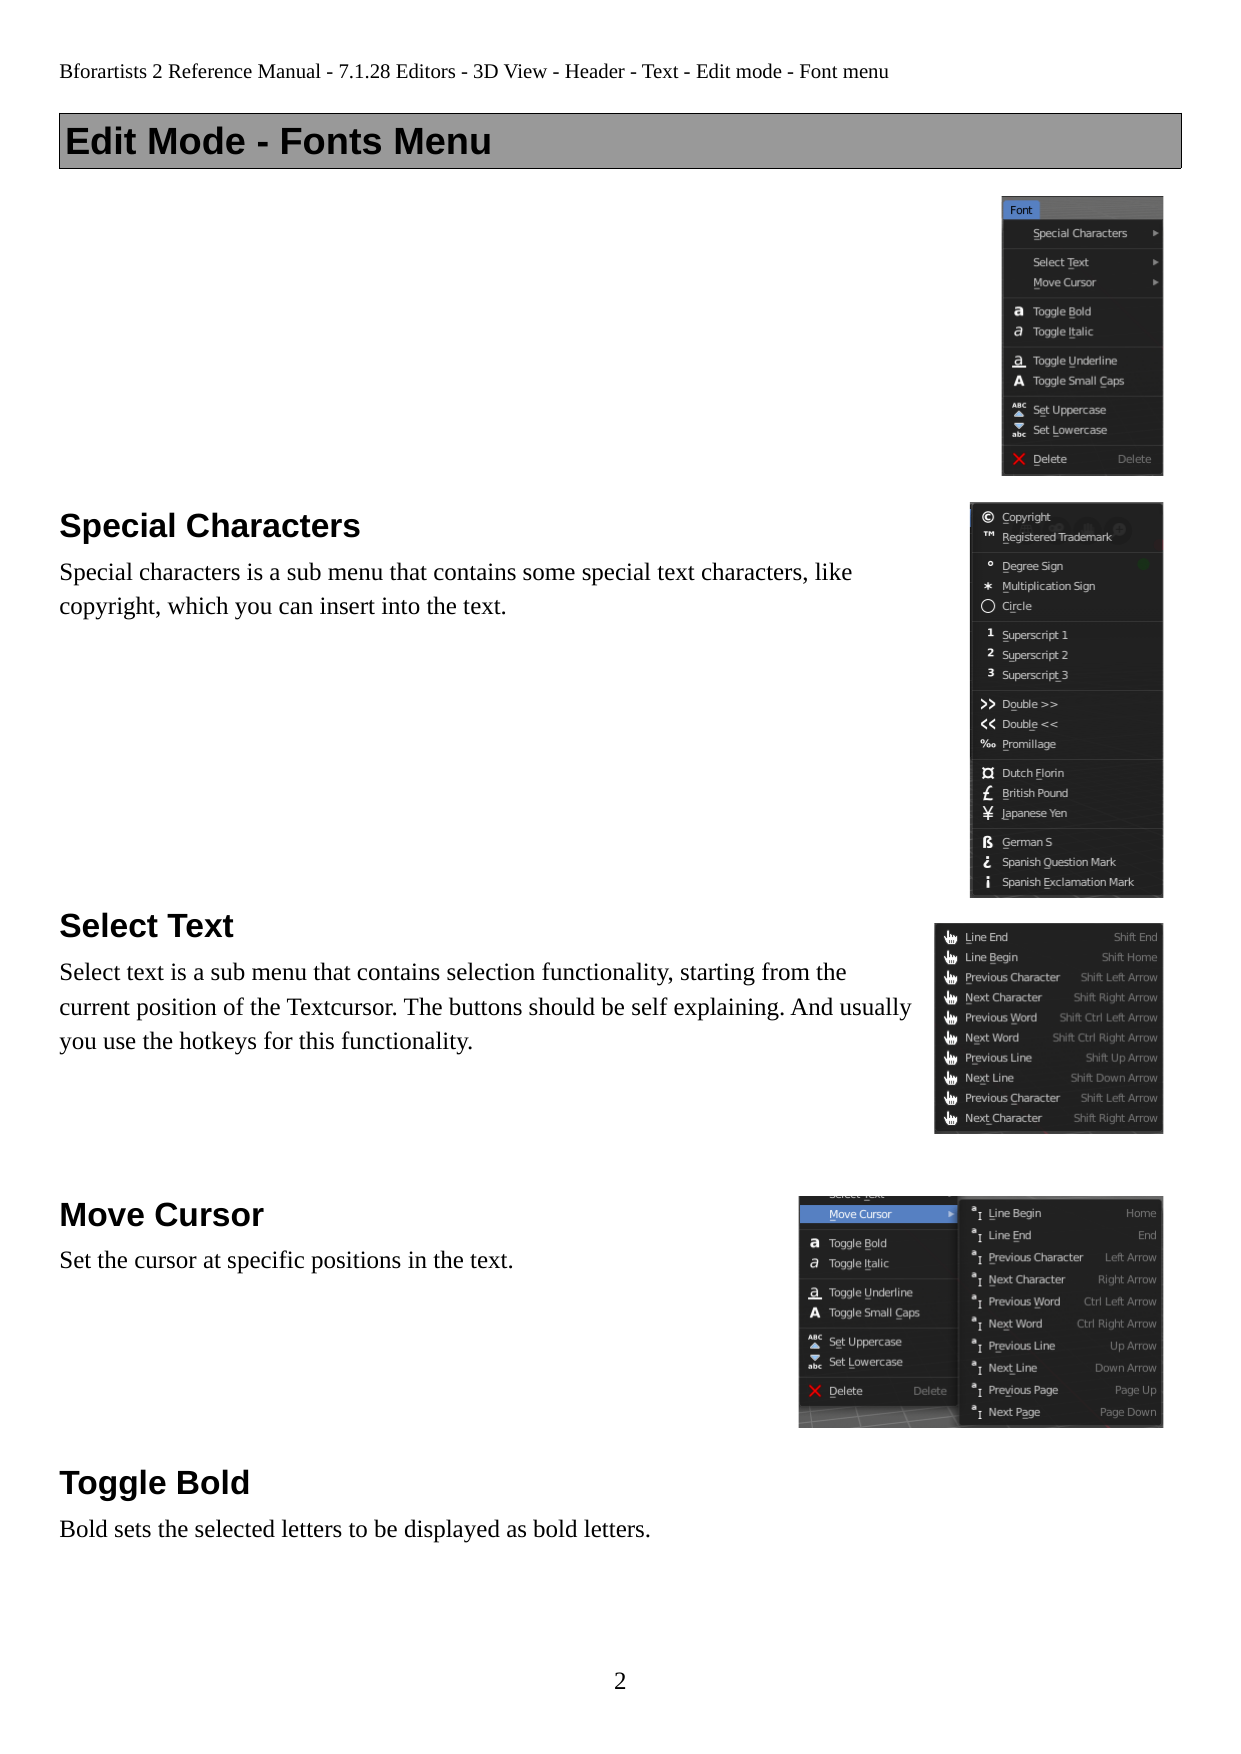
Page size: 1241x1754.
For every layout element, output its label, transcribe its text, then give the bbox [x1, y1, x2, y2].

picture [934, 923, 1164, 1134]
picture [798, 1196, 1164, 1428]
picture [969, 502, 1164, 898]
text Select text is a sub menu that contains selection functionality, starting from the current position of the Textcursor. The buttons should be self explaining. And usually you use the hotkeys for this functionality. [59, 957, 934, 1055]
text Special characters is a sub menu that contains some special text characters, like copyright, which you can insert into the text. [59, 557, 969, 620]
text Bold sets the selected letters to be displayed as bold letters. [59, 1514, 1181, 1542]
subtitle Move Cursor [59, 1194, 1181, 1233]
table_header Edit Mode - Fonts Menu [60, 114, 1181, 168]
picture [1001, 196, 1164, 476]
subtitle Special Characters [59, 505, 969, 544]
subtitle Toggle Bold [59, 1463, 1181, 1501]
subtitle Select Text [59, 906, 1181, 945]
text Set the cursor at specific positions in the text. [59, 1246, 798, 1274]
subtitle [1164, 505, 1181, 544]
